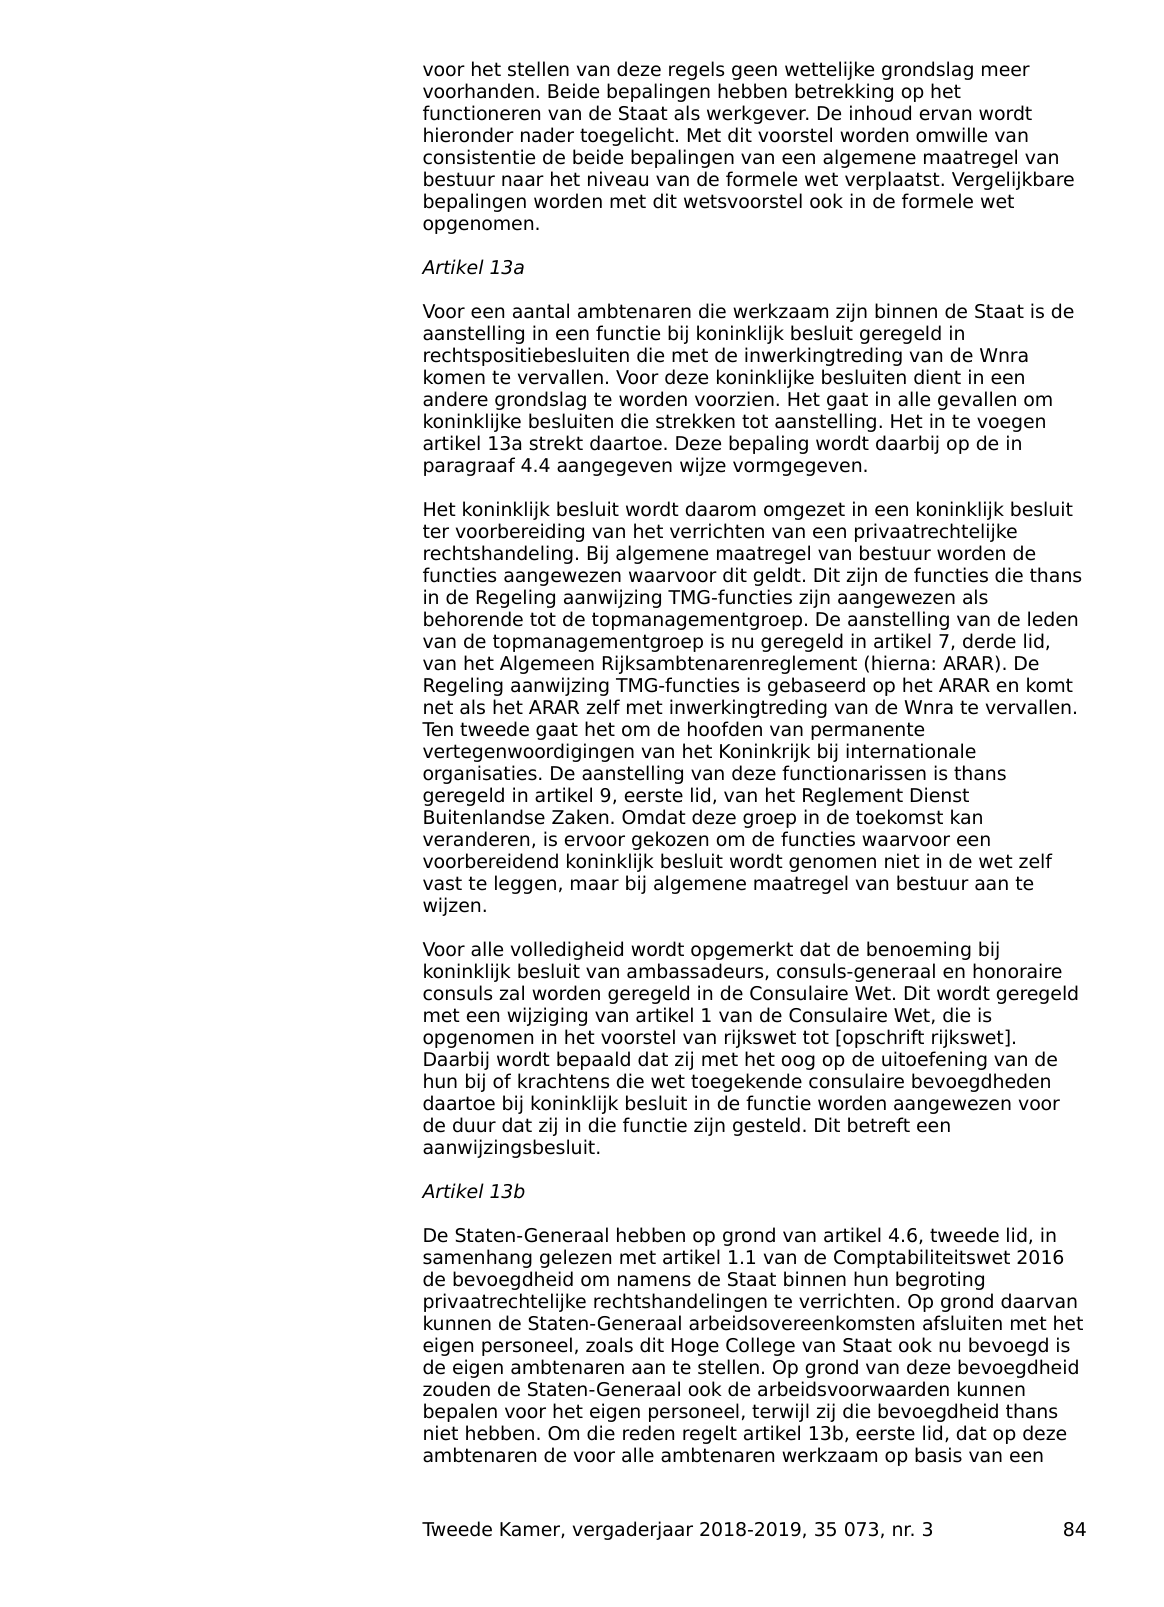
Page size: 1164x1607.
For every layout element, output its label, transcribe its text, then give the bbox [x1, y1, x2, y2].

text Het koninklijk besluit wordt daarom omgezet in een koninklijk besluit ter voorbereiding van het verrichten van een privaatrechtelijke rechtshandeling. Bij algemene maatregel van bestuur worden de functies aangewezen waarvoor dit geldt. Dit zijn de functies die thans in de Regeling aanwijzing TMG-functies zijn aangewezen als behorende tot de topmanagementgroep. De aanstelling van de leden van de topmanagementgroep is nu geregeld in artikel 7, derde lid, van het Algemeen Rijksambtenarenreglement (hierna: ARAR). De Regeling aanwijzing TMG-functies is gebaseerd op het ARAR en komt net als het ARAR zelf met inwerkingtreding van de Wnra te vervallen. Ten tweede gaat het om de hoofden van permanente vertegenwoordigingen van het Koninkrijk bij internationale organisaties. De aanstelling van deze functionarissen is thans geregeld in artikel 9, eerste lid, van het Reglement Dienst Buitenlandse Zaken. Omdat deze groep in de toekomst kan veranderen, is ervoor gekozen om de functies waarvoor een voorbereidend koninklijk besluit wordt genomen niet in de wet zelf vast te leggen, maar bij algemene maatregel van bestuur aan te wijzen. [422, 499, 1087, 917]
text voor het stellen van deze regels geen wettelijke grondslag meer voorhanden. Beide bepalingen hebben betrekking op het functioneren van de Staat als werkgever. De inhoud ervan wordt hieronder nader toegelicht. Met dit voorstel worden omwille van consistentie de beide bepalingen van een algemene maatregel van bestuur naar het niveau van de formele wet verplaatst. Vergelijkbare bepalingen worden met dit wetsvoorstel ook in de formele wet opgenomen. [422, 59, 1087, 235]
text Voor alle volledigheid wordt opgemerkt dat de benoeming bij koninklijk besluit van ambassadeurs, consuls-generaal en honoraire consuls zal worden geregeld in de Consulaire Wet. Dit wordt geregeld met een wijziging van artikel 1 van de Consulaire Wet, die is opgenomen in het voorstel van rijkswet tot [opschrift rijkswet]. Daarbij wordt bepaald dat zij met het oog op de uitoefening van de hun bij of krachtens die wet toegekende consulaire bevoegdheden daartoe bij koninklijk besluit in de functie worden aangewezen voor de duur dat zij in die functie zijn gesteld. Dit betreft een aanwijzingsbesluit. [422, 939, 1087, 1159]
text De Staten-Generaal hebben op grond van artikel 4.6, tweede lid, in samenhang gelezen met artikel 1.1 van de Comptabiliteitswet 2016 de bevoegdheid om namens de Staat binnen hun begroting privaatrechtelijke rechtshandelingen te verrichten. Op grond daarvan kunnen de Staten-Generaal arbeidsovereenkomsten afsluiten met het eigen personeel, zoals dit Hoge College van Staat ook nu bevoegd is de eigen ambtenaren aan te stellen. Op grond van deze bevoegdheid zouden de Staten-Generaal ook de arbeidsvoorwaarden kunnen bepalen voor het eigen personeel, terwijl zij die bevoegdheid thans niet hebben. Om die reden regelt artikel 13b, eerste lid, dat op deze ambtenaren de voor alle ambtenaren werkzaam op basis van een [422, 1225, 1087, 1467]
text Voor een aantal ambtenaren die werkzaam zijn binnen de Staat is de aanstelling in een functie bij koninklijk besluit geregeld in rechtspositiebesluiten die met de inwerkingtreding van de Wnra komen te vervallen. Voor deze koninklijke besluiten dient in een andere grondslag te worden voorzien. Het gaat in alle gevallen om koninklijke besluiten die strekken tot aanstelling. Het in te voegen artikel 13a strekt daartoe. Deze bepaling wordt daarbij op de in paragraaf 4.4 aangegeven wijze vormgegeven. [422, 301, 1087, 477]
subtitle Artikel 13a [422, 257, 1087, 279]
subtitle Artikel 13b [422, 1181, 1087, 1203]
